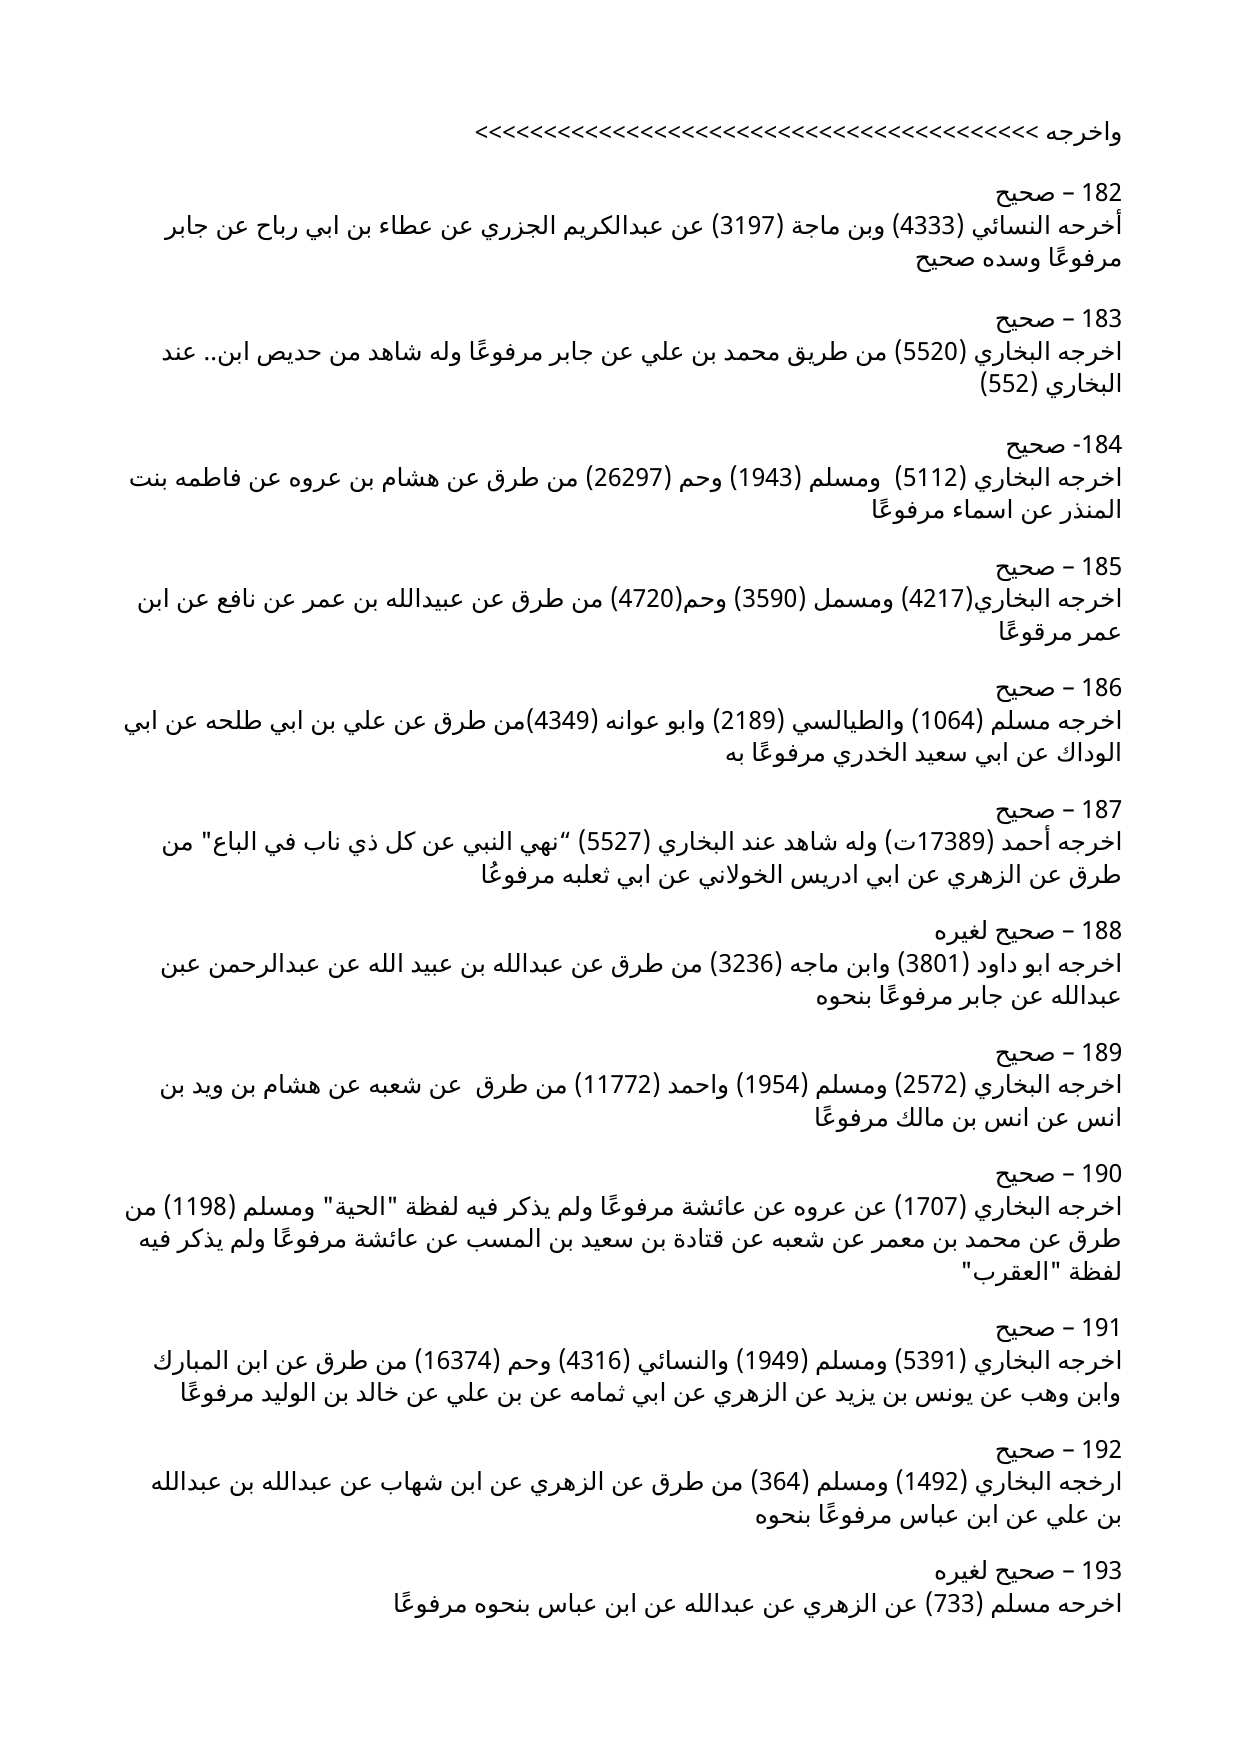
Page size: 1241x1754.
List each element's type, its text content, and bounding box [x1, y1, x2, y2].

text 183 – صحيح [118, 305, 1122, 338]
text 188 – صحيح لغيره [118, 917, 1122, 950]
text اخرجه البخاري (2572) ومسلم (1954) واحمد (11772) من طرق عن شعبه عن هشام بن ويد بن انس عن انس بن مالك مرفوعًا [118, 1071, 1122, 1136]
text 186 – صحيح [118, 674, 1122, 707]
text 191 – صحيح [118, 1314, 1122, 1347]
text اخرجه البخاري (1707) عن عروه عن عائشة مرفوعًا ولم يذكر فيه لفظة "الحية" ومسلم (1198) من طرق عن محمد بن معمر عن شعبه عن قتادة بن سعيد بن المسب عن عائشة مرفوعًا ولم يذكر فيه لفظة "العقرب" [118, 1193, 1122, 1291]
text 187 – صحيح [118, 796, 1122, 828]
text اخرجه البخاري (5112) ومسلم (1943) وحم (26297) من طرق عن هشام بن عروه عن فاطمه بنت المنذر عن اسماء مرفوعًا [118, 464, 1122, 529]
text اخرجه ابو داود (3801) وابن ماجه (3236) من طرق عن عبدالله بن عبيد الله عن عبدالرحمن عبن عبدالله عن جابر مرفوعًا بنحوه [118, 950, 1122, 1015]
text ارخجه البخاري (1492) ومسلم (364) من طرق عن الزهري عن ابن شهاب عن عبدالله بن عبدالله بن علي عن ابن عباس مرفوعًا بنحوه [118, 1468, 1122, 1533]
text 190 – صحيح [118, 1160, 1122, 1193]
text 192 – صحيح [118, 1436, 1122, 1468]
text اخرجه مسلم (1064) والطيالسي (2189) وابو عوانه (4349)من طرق عن علي بن ابي طلحه عن ابي الوداك عن ابي سعيد الخدري مرفوعًا به [118, 707, 1122, 772]
text واخرجه >>>>>>>>>>>>>>>>>>>>>>>>>>>>>>>>>>>>>>>>> [118, 118, 1122, 151]
text اخرجه البخاري(4217) ومسمل (3590) وحم(4720) من طرق عن عبيدالله بن عمر عن نافع عن ابن عمر مرقوعًا [118, 585, 1122, 651]
text أخرحه النسائي (4333) وبن ماجة (3197) عن عبدالكريم الجزري عن عطاء بن ابي رباح عن جابر مرفوعًا وسده صحيح [118, 212, 1122, 277]
text اخرحه مسلم (733) عن الزهري عن عبدالله عن ابن عباس بنحوه مرفوعًا [118, 1590, 1122, 1622]
text اخرجه أحمد (17389ت) وله شاهد عند البخاري (5527) “نهي النبي عن كل ذي ناب في الباع" من طرق عن الزهري عن ابي ادريس الخولاني عن ابي ثعلبه مرفوعُا [118, 828, 1122, 893]
text 189 – صحيح [118, 1039, 1122, 1071]
text 184- صحيح [118, 431, 1122, 464]
text اخرجه البخاري (5391) ومسلم (1949) والنسائي (4316) وحم (16374) من طرق عن ابن المبارك وابن وهب عن يونس بن يزيد عن الزهري عن ابي ثمامه عن بن علي عن خالد بن الوليد مرفوعًا [118, 1347, 1122, 1412]
text اخرجه البخاري (5520) من طريق محمد بن علي عن جابر مرفوعًا وله شاهد من حديص ابن.. عند البخاري (552) [118, 338, 1122, 403]
text 185 – صحيح [118, 553, 1122, 585]
text 193 – صحيح لغيره [118, 1557, 1122, 1590]
text 182 – صحيح [118, 179, 1122, 212]
